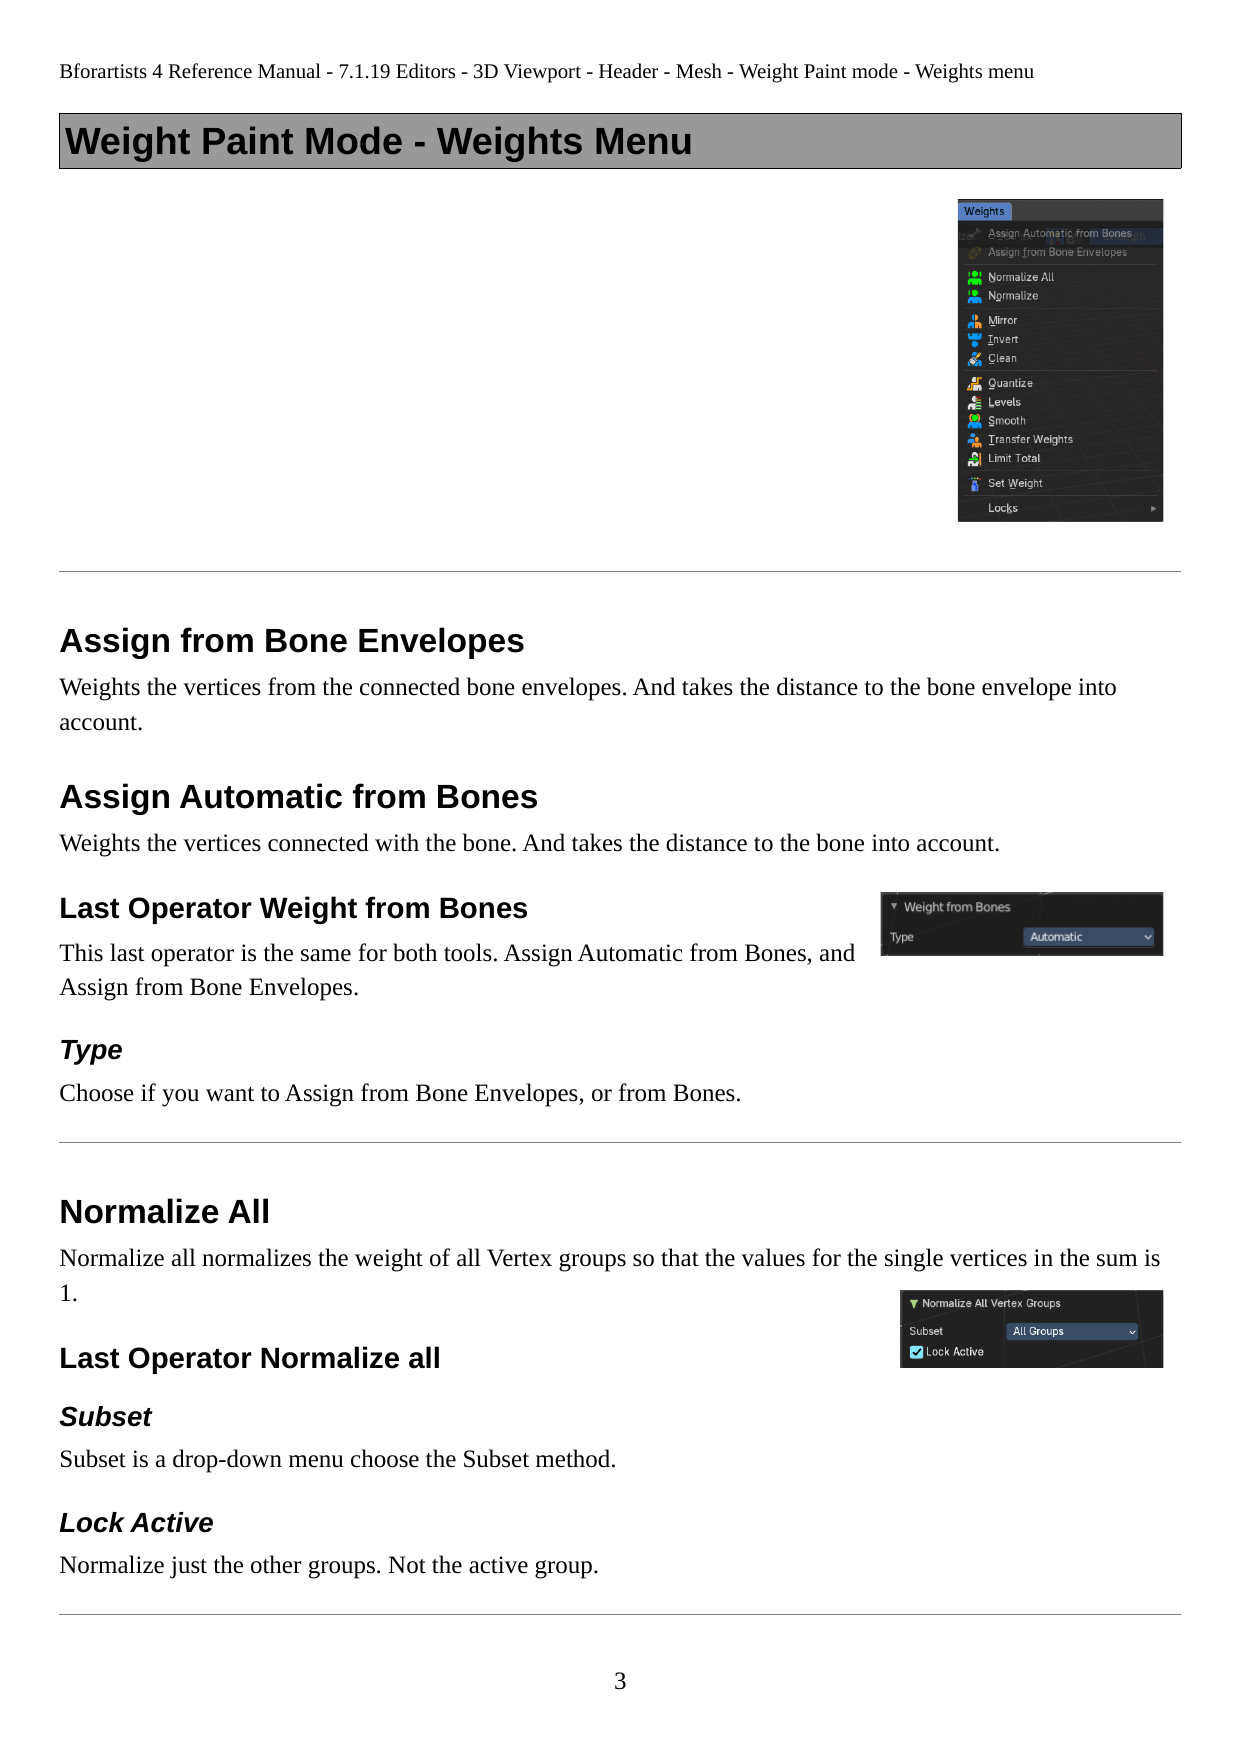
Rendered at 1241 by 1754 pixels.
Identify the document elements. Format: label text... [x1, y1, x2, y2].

text Weights the vertices connected with the bone. And takes the distance to the bone into account. [59, 828, 1181, 857]
subtitle Normalize All [59, 1192, 1181, 1231]
subtitle Type [59, 1034, 1181, 1066]
subtitle Lock Active [59, 1506, 1181, 1538]
text Normalize all normalizes the weight of all Vertex groups so that the values for the single vertices in the sum is 1. [59, 1243, 1181, 1307]
picture [880, 892, 1164, 956]
subtitle Last Operator Normalize all [59, 1341, 1181, 1375]
picture [900, 1290, 1164, 1368]
table_header Weight Paint Mode - Weights Menu [60, 114, 1181, 168]
text Choose if you want to Assign from Bone Envelopes, or from Bones. [59, 1078, 1181, 1107]
text Weights the vertices from the connected bone envelopes. And takes the distance to the bone envelope into account. [59, 672, 1181, 736]
text This last operator is the same for both tools. Assign Automatic from Bones, and Assign from Bone Envelopes. [59, 938, 1181, 1001]
picture [957, 199, 1164, 522]
subtitle Last Operator Weight from Bones [59, 891, 1181, 925]
text Normalize just the other groups. Not the active group. [59, 1551, 1181, 1579]
subtitle Subset [59, 1400, 1181, 1432]
subtitle Assign from Bone Envelopes [59, 621, 1181, 660]
subtitle Assign Automatic from Bones [59, 777, 1181, 815]
text Subset is a drop-down menu choose the Subset method. [59, 1444, 1181, 1473]
